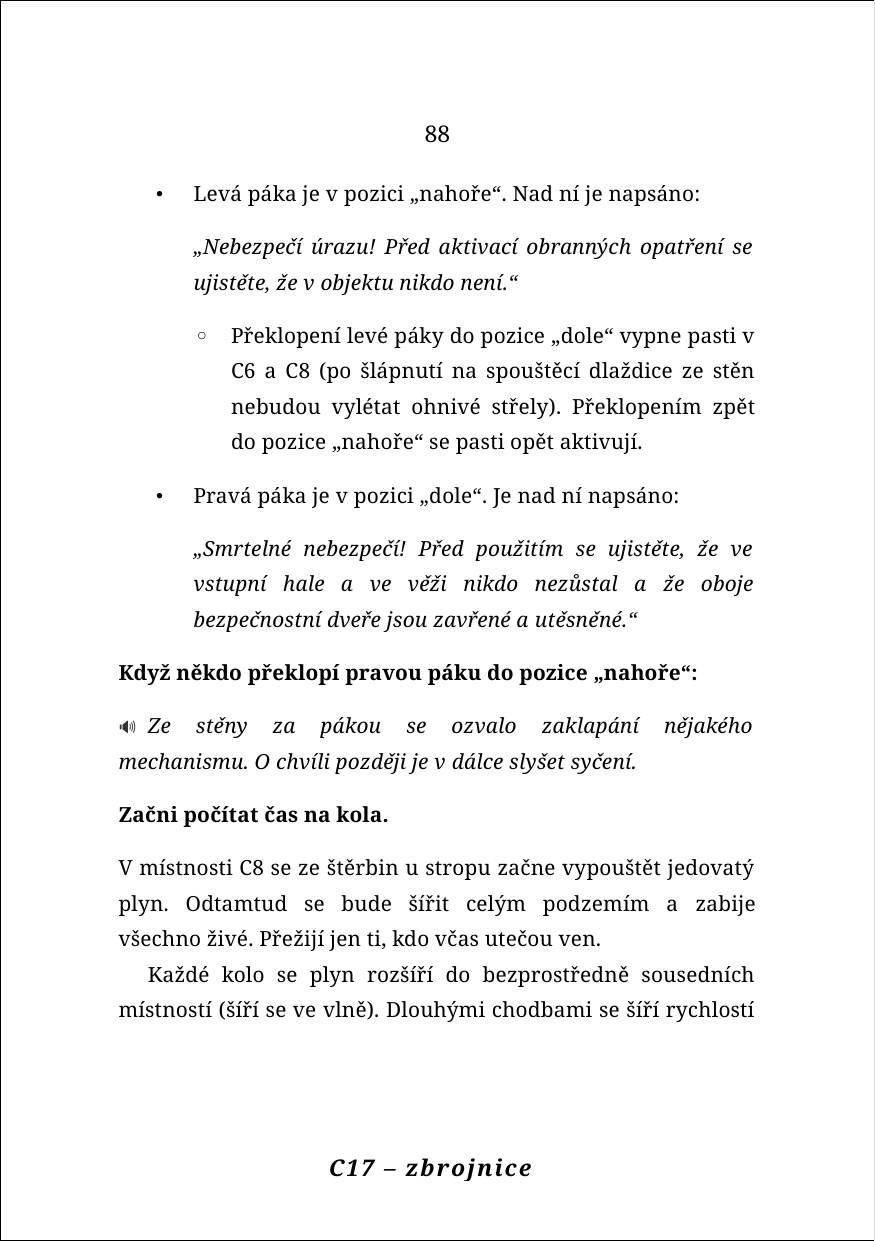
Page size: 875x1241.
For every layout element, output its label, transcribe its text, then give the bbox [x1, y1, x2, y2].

text V místnosti C8 se ze štěrbin u stropu začne vypouštět jedovatý plyn. Odtamtud se bude šířit celým podzemím a⁠ zabije všechno živé. Přežijí jen ti, kdo včas utečou ven. Každé kolo se plyn rozšíří do bezprostředně sousedních místností (šíří se ve vlně). Dlouhými chodbami se šíří rychlostí [118, 853, 756, 1024]
list Pravá páka je v⁠ pozici „dole“. Je nad ní napsáno: [156, 481, 756, 509]
text Když někdo překlopí pravou páku do pozice „nahoře“: [118, 658, 756, 687]
text Začni počítat čas na kola. [118, 800, 756, 829]
list „Nebezpečí úrazu! Před aktivací obranných opatření se ujistěte, že v⁠ objektu nikdo není.“ [156, 232, 756, 296]
list Levá páka je v⁠ pozici „nahoře“. Nad ní je napsáno: [156, 179, 756, 207]
text 🔊 Ze stěny za pákou se ozvalo zaklapání nějakého mechanismu. O⁠ chvíli později je v⁠ dálce slyšet syčení. [118, 711, 756, 775]
list „Smrtelné nebezpečí! Před použitím se ujistěte, že ve vstupní hale a⁠ ve věži nikdo nezůstal a⁠ že oboje bezpečnostní dveře jsou zavřené a⁠ utěsněné.“ [156, 534, 756, 633]
list Překlopení levé páky do pozice „dole“ vypne pasti v⁠ C6 a⁠ C8 (po šlápnutí na spouštěcí dlaždice ze stěn nebudou vylétat ohnivé střely). Překlopením zpět do pozice „nahoře“ se pasti opět aktivují. [193, 321, 756, 456]
